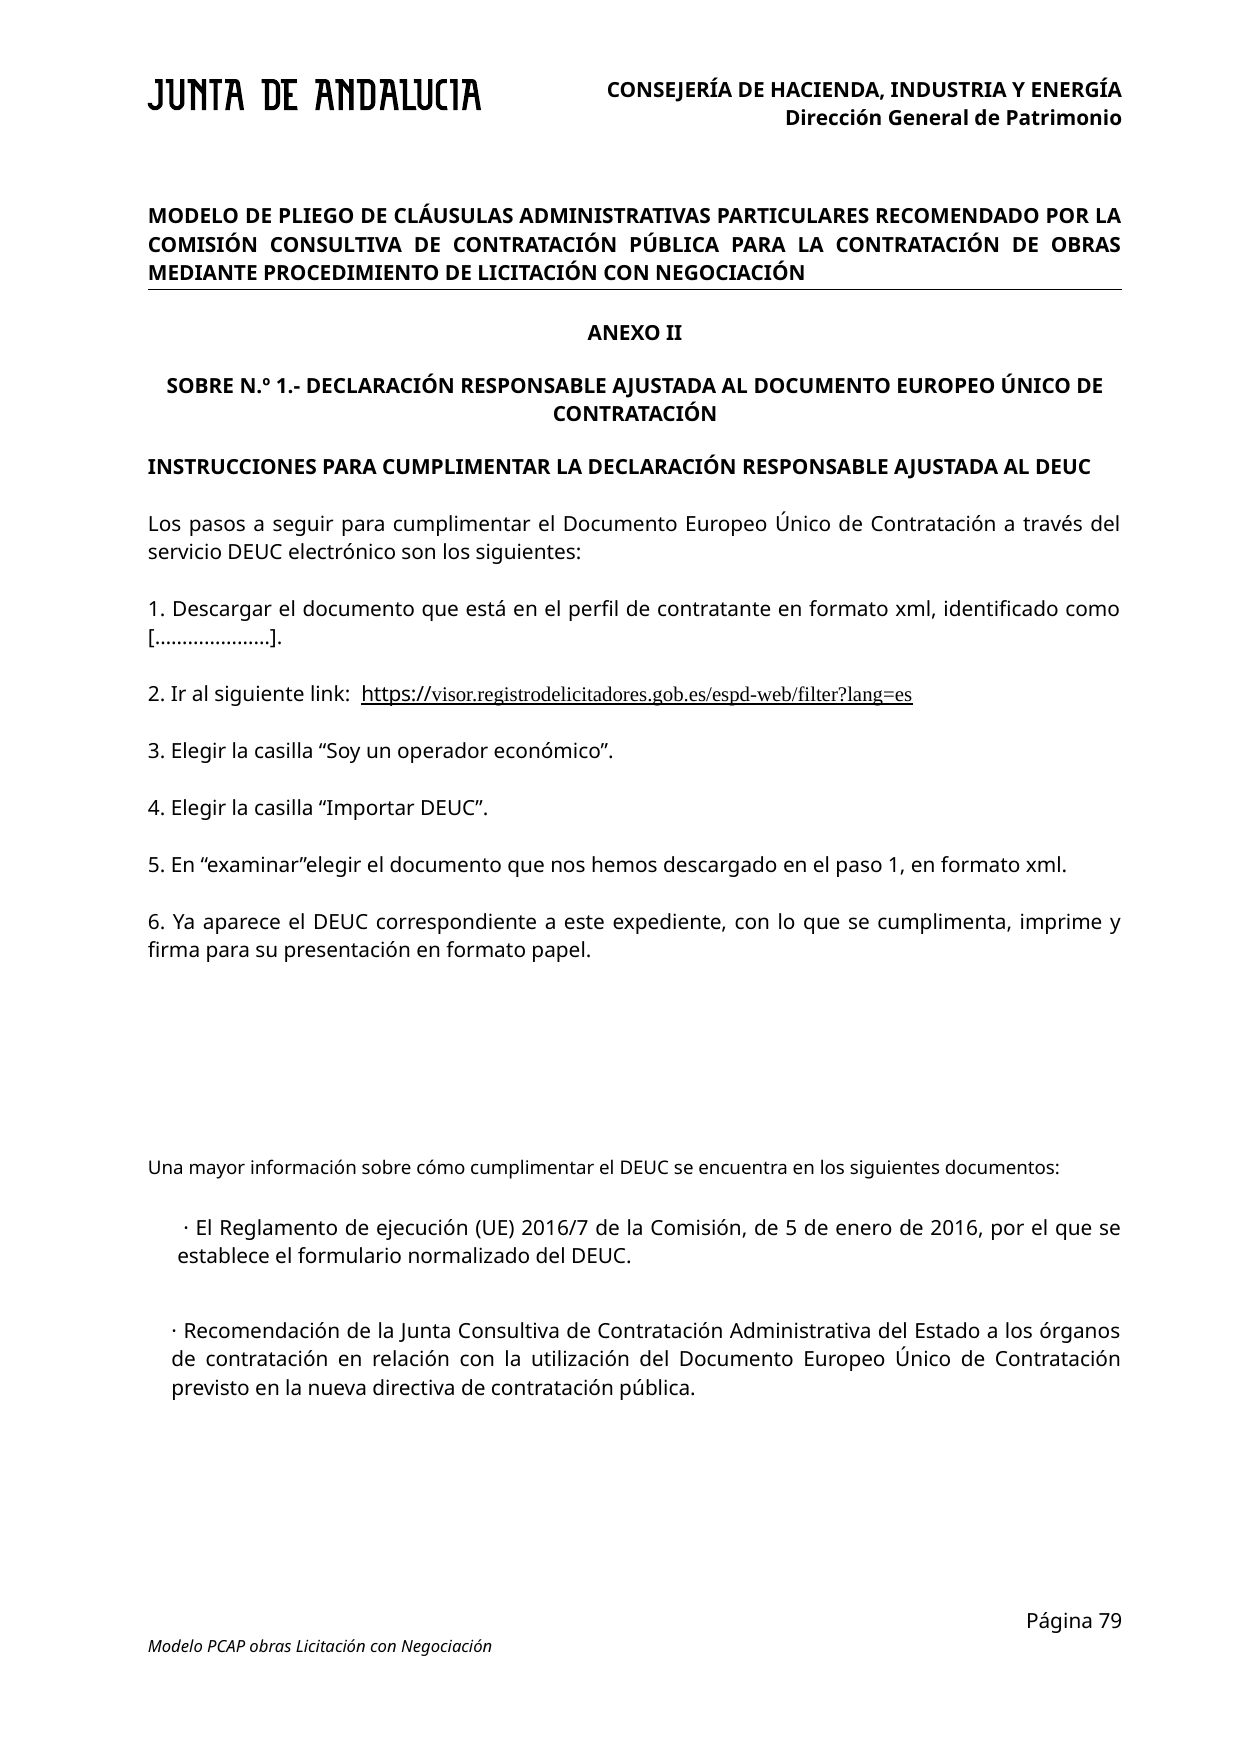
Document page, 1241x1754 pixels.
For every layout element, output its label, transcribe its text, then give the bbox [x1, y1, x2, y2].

text 1. Descargar el documento que está en el perfil de contratante en formato xml, identificado como […………………]. [148, 594, 1122, 651]
text Una mayor información sobre cómo cumplimentar el DEUC se encuentra en los siguientes documentos: [148, 1154, 1122, 1180]
text ANEXO II [148, 318, 1122, 347]
text 2. Ir al siguiente link: https://visor.registrodelicitadores.gob.es/espd-web/filter?lang=es [148, 679, 1122, 708]
text 5. En “examinar”elegir el documento que nos hemos descargado en el paso 1, en formato xml. [148, 850, 1122, 878]
text SOBRE N.º 1.- DECLARACIÓN RESPONSABLE AJUSTADA AL DOCUMENTO EUROPEO ÚNICO DE CONTRATACIÓN [148, 371, 1122, 428]
text 4. Elegir la casilla “Importar DEUC”. [148, 793, 1122, 821]
text Los pasos a seguir para cumplimentar el Documento Europeo Único de Contratación a través del servicio DEUC electrónico son los siguientes: [148, 509, 1122, 566]
text INSTRUCCIONES PARA CUMPLIMENTAR LA DECLARACIÓN RESPONSABLE AJUSTADA AL DEUC [148, 452, 1122, 480]
text MODELO DE PLIEGO DE CLÁUSULAS ADMINISTRATIVAS PARTICULARES RECOMENDADO POR LA COMISIÓN CONSULTIVA DE CONTRATACIÓN PÚBLICA PARA LA CONTRATACIÓN DE OBRAS MEDIANTE PROCEDIMIENTO DE LICITACIÓN CON NEGOCIACIÓN [148, 201, 1122, 289]
text · El Reglamento de ejecución (UE) 2016/7 de la Comisión, de 5 de enero de 2016, por el que se establece el formulario normalizado del DEUC. [177, 1213, 1122, 1269]
text 6. Ya aparece el DEUC correspondiente a este expediente, con lo que se cumplimenta, imprime y firma para su presentación en formato papel. [148, 907, 1122, 964]
text 3. Elegir la casilla “Soy un operador económico”. [148, 736, 1122, 764]
text · Recomendación de la Junta Consultiva de Contratación Administrativa del Estado a los órganos de contratación en relación con la utilización del Documento Europeo Único de Contratación previsto en la nueva directiva de contratación pública. [171, 1316, 1122, 1401]
